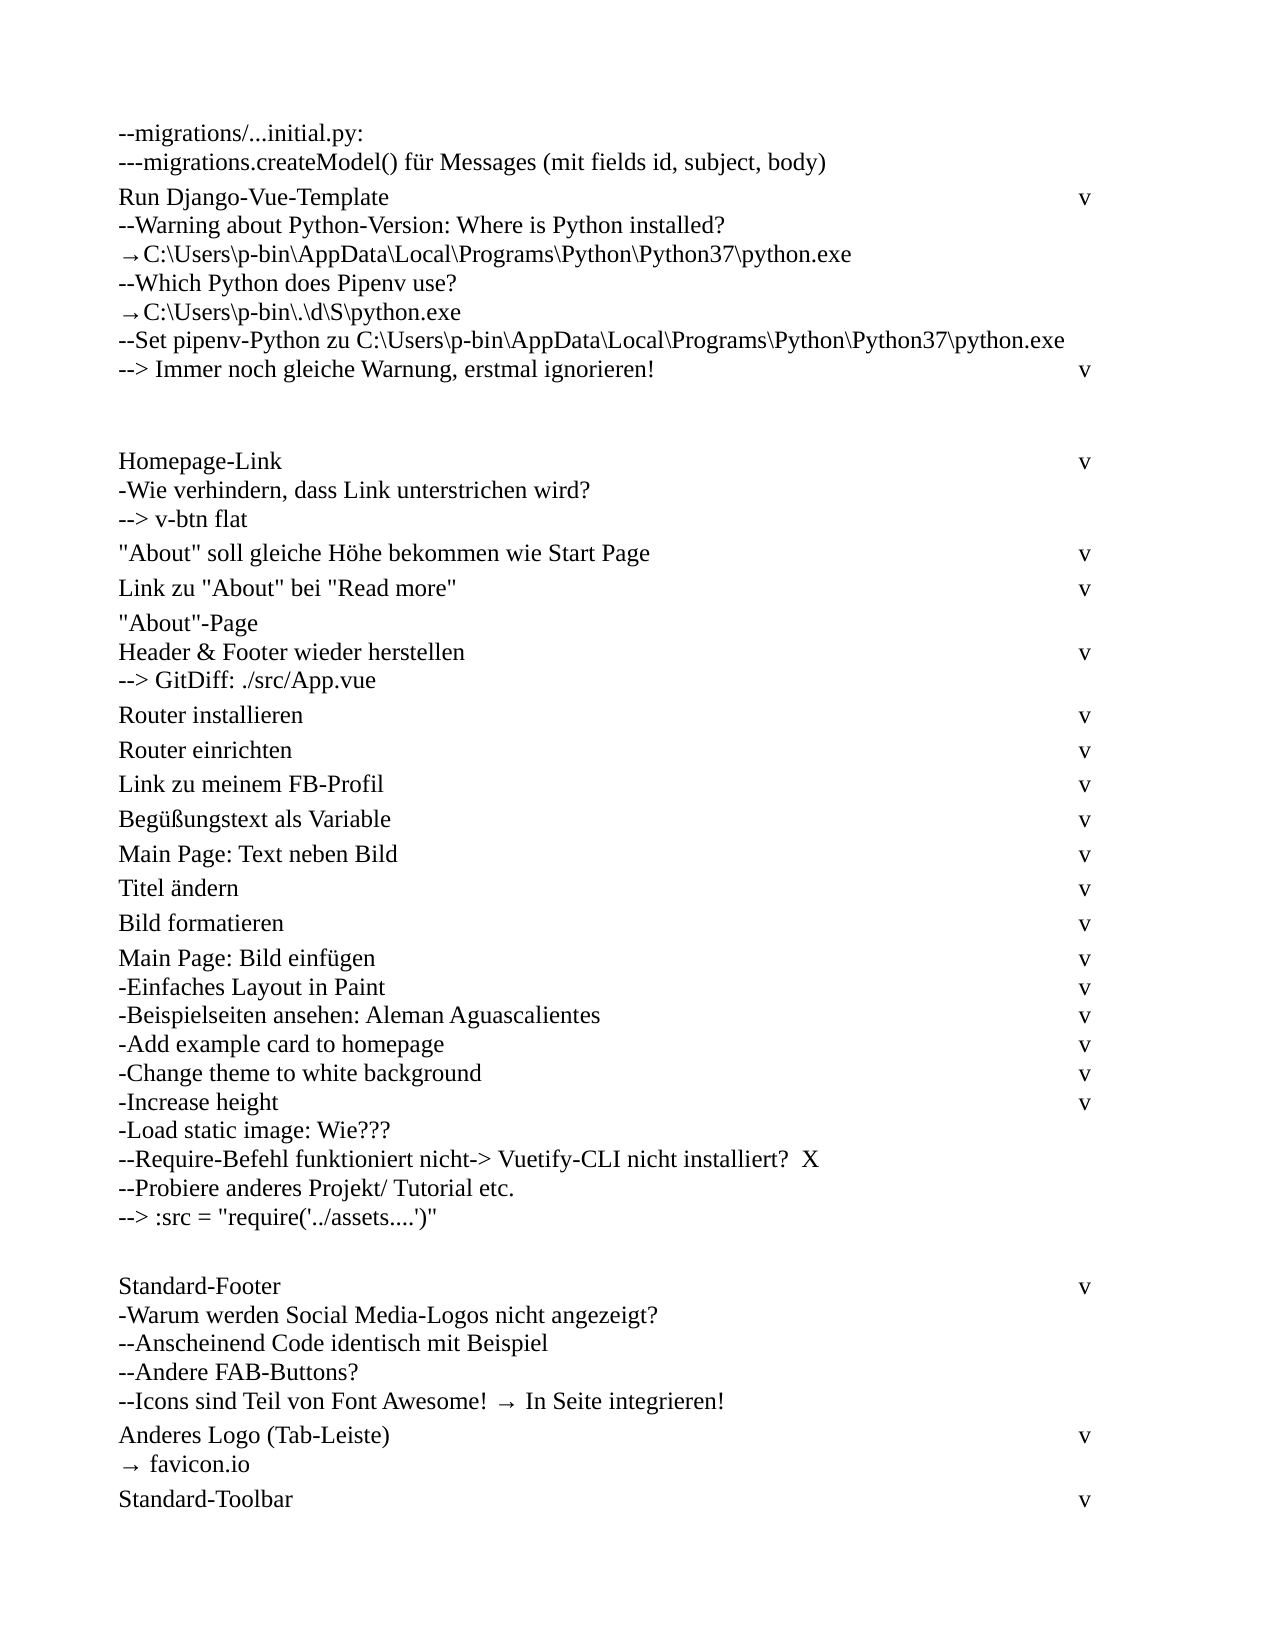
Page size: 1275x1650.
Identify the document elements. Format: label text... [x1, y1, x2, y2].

text Standard-Footer v -Warum werden Social Media-Logos nicht angezeigt? --Anscheinend Code identisch mit Beispiel --Andere FAB-Buttons? --Icons sind Teil von Font Awesome! → In Seite integrieren! [118, 1271, 1157, 1415]
text Standard-Toolbar v [118, 1484, 1157, 1513]
text Router installieren v [118, 700, 1157, 729]
text Begüßungstext als Variable v [118, 804, 1157, 833]
text "About" soll gleiche Höhe bekommen wie Start Page v [118, 538, 1157, 567]
text Main Page: Bild einfügen v -Einfaches Layout in Paint v -Beispielseiten ansehen: Aleman Aguascalientes v -Add example card to homepage v -Change theme to white background v -Increase height v -Load static image: Wie??? --Require-Befehl funktioniert nicht-> Vuetify-CLI nicht installiert? X --Probiere anderes Projekt/ Tutorial etc. --> :src = "require('../assets....')" [118, 943, 1157, 1230]
text Homepage-Link v -Wie verhindern, dass Link unterstrichen wird? --> v-btn flat [118, 446, 1157, 532]
text Run Django-Vue-Template v --Warning about Python-Version: Where is Python installed? →C:\Users\p-bin\AppData\Local\Programs\Python\Python37\python.exe --Which Python does Pipenv use? →C:\Users\p-bin\.\d\S\python.exe --Set pipenv-Python zu C:\Users\p-bin\AppData\Local\Programs\Python\Python37\python.exe --> Immer noch gleiche Warnung, erstmal ignorieren! v [118, 182, 1157, 440]
text Link zu meinem FB-Profil v [118, 769, 1157, 798]
text --migrations/...initial.py: ---migrations.createModel() für Messages (mit fields id, subject, body) [118, 118, 1157, 176]
text Anderes Logo (Tab-Leiste) v → favicon.io [118, 1421, 1157, 1478]
text Link zu "About" bei "Read more" v [118, 573, 1157, 602]
text Main Page: Text neben Bild v [118, 839, 1157, 867]
text Bild formatieren v [118, 908, 1157, 937]
text Router einrichten v [118, 735, 1157, 763]
text "About"-Page Header & Footer wieder herstellen v --> GitDiff: ./src/App.vue [118, 608, 1157, 694]
text Titel ändern v [118, 873, 1157, 902]
